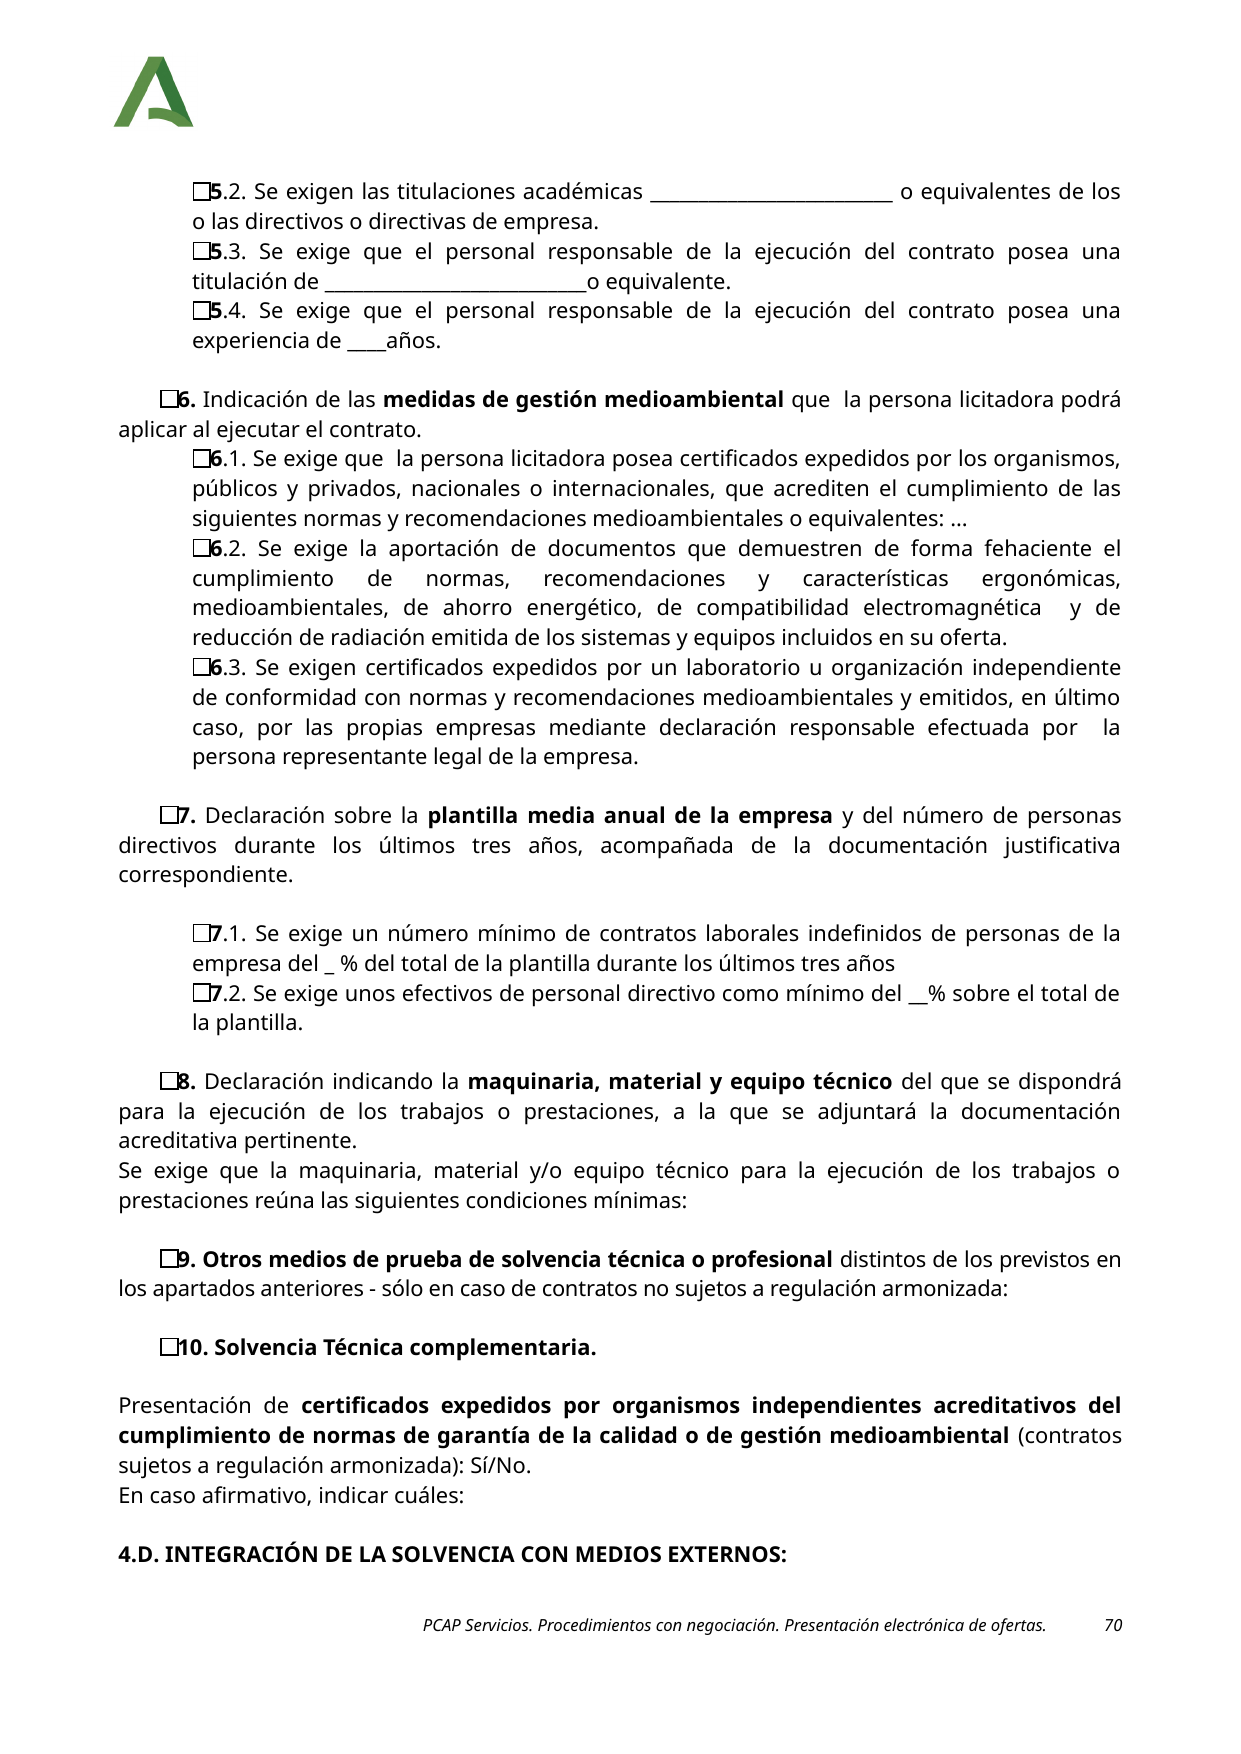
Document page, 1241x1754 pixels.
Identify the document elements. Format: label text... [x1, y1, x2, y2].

picture [109, 52, 198, 131]
text 6. Indicación de las medidas de gestión medioambiental que la persona licitadora podrá aplicar al ejecutar el contrato. [118, 384, 1122, 443]
text 5.3. Se exige que el personal responsable de la ejecución del contrato posea una titulación de ___________________________o equivalente. [192, 236, 1122, 296]
text 6.1. Se exige que la persona licitadora posea certificados expedidos por los organismos, públicos y privados, nacionales o internacionales, que acrediten el cumplimiento de las siguientes normas y recomendaciones medioambientales o equivalentes: ... [192, 443, 1122, 533]
text En caso afirmativo, indicar cuáles: [118, 1480, 1122, 1510]
text 5.2. Se exigen las titulaciones académicas _________________________ o equivalentes de los o las directivos o directivas de empresa. [192, 176, 1122, 236]
text 7.1. Se exige un número mínimo de contratos laborales indefinidos de personas de la empresa del _ % del total de la plantilla durante los últimos tres años [192, 918, 1122, 978]
text 7.2. Se exige unos efectivos de personal directivo como mínimo del __% sobre el total de la plantilla. [192, 978, 1122, 1037]
text 4.D. INTEGRACIÓN DE LA SOLVENCIA CON MEDIOS EXTERNOS: [118, 1539, 1122, 1569]
text Se exige que la maquinaria, material y/o equipo técnico para la ejecución de los trabajos o prestaciones reúna las siguientes condiciones mínimas: [118, 1155, 1122, 1215]
text Presentación de certificados expedidos por organismos independientes acreditativos del cumplimiento de normas de garantía de la calidad o de gestión medioambiental (contratos sujetos a regulación armonizada): Sí/No. [118, 1391, 1122, 1480]
text 6.2. Se exige la aportación de documentos que demuestren de forma fehaciente el cumplimiento de normas, recomendaciones y características ergonómicas, medioambientales, de ahorro energético, de compatibilidad electromagnética y de reducción de radiación emitida de los sistemas y equipos incluidos en su oferta. [192, 533, 1122, 652]
text 8. Declaración indicando la maquinaria, material y equipo técnico del que se dispondrá para la ejecución de los trabajos o prestaciones, a la que se adjuntará la documentación acreditativa pertinente. [118, 1066, 1122, 1155]
text 9. Otros medios de prueba de solvencia técnica o profesional distintos de los previstos en los apartados anteriores - sólo en caso de contratos no sujetos a regulación armonizada: [118, 1244, 1122, 1303]
text 6.3. Se exigen certificados expedidos por un laboratorio u organización independiente de conformidad con normas y recomendaciones medioambientales y emitidos, en último caso, por las propias empresas mediante declaración responsable efectuada por la persona representante legal de la empresa. [192, 652, 1122, 771]
text 10. Solvencia Técnica complementaria. [118, 1332, 1122, 1362]
text 5.4. Se exige que el personal responsable de la ejecución del contrato posea una experiencia de ____años. [192, 296, 1122, 355]
text 7. Declaración sobre la plantilla media anual de la empresa y del número de personas directivos durante los últimos tres años, acompañada de la documentación justificativa correspondiente. [118, 800, 1122, 889]
